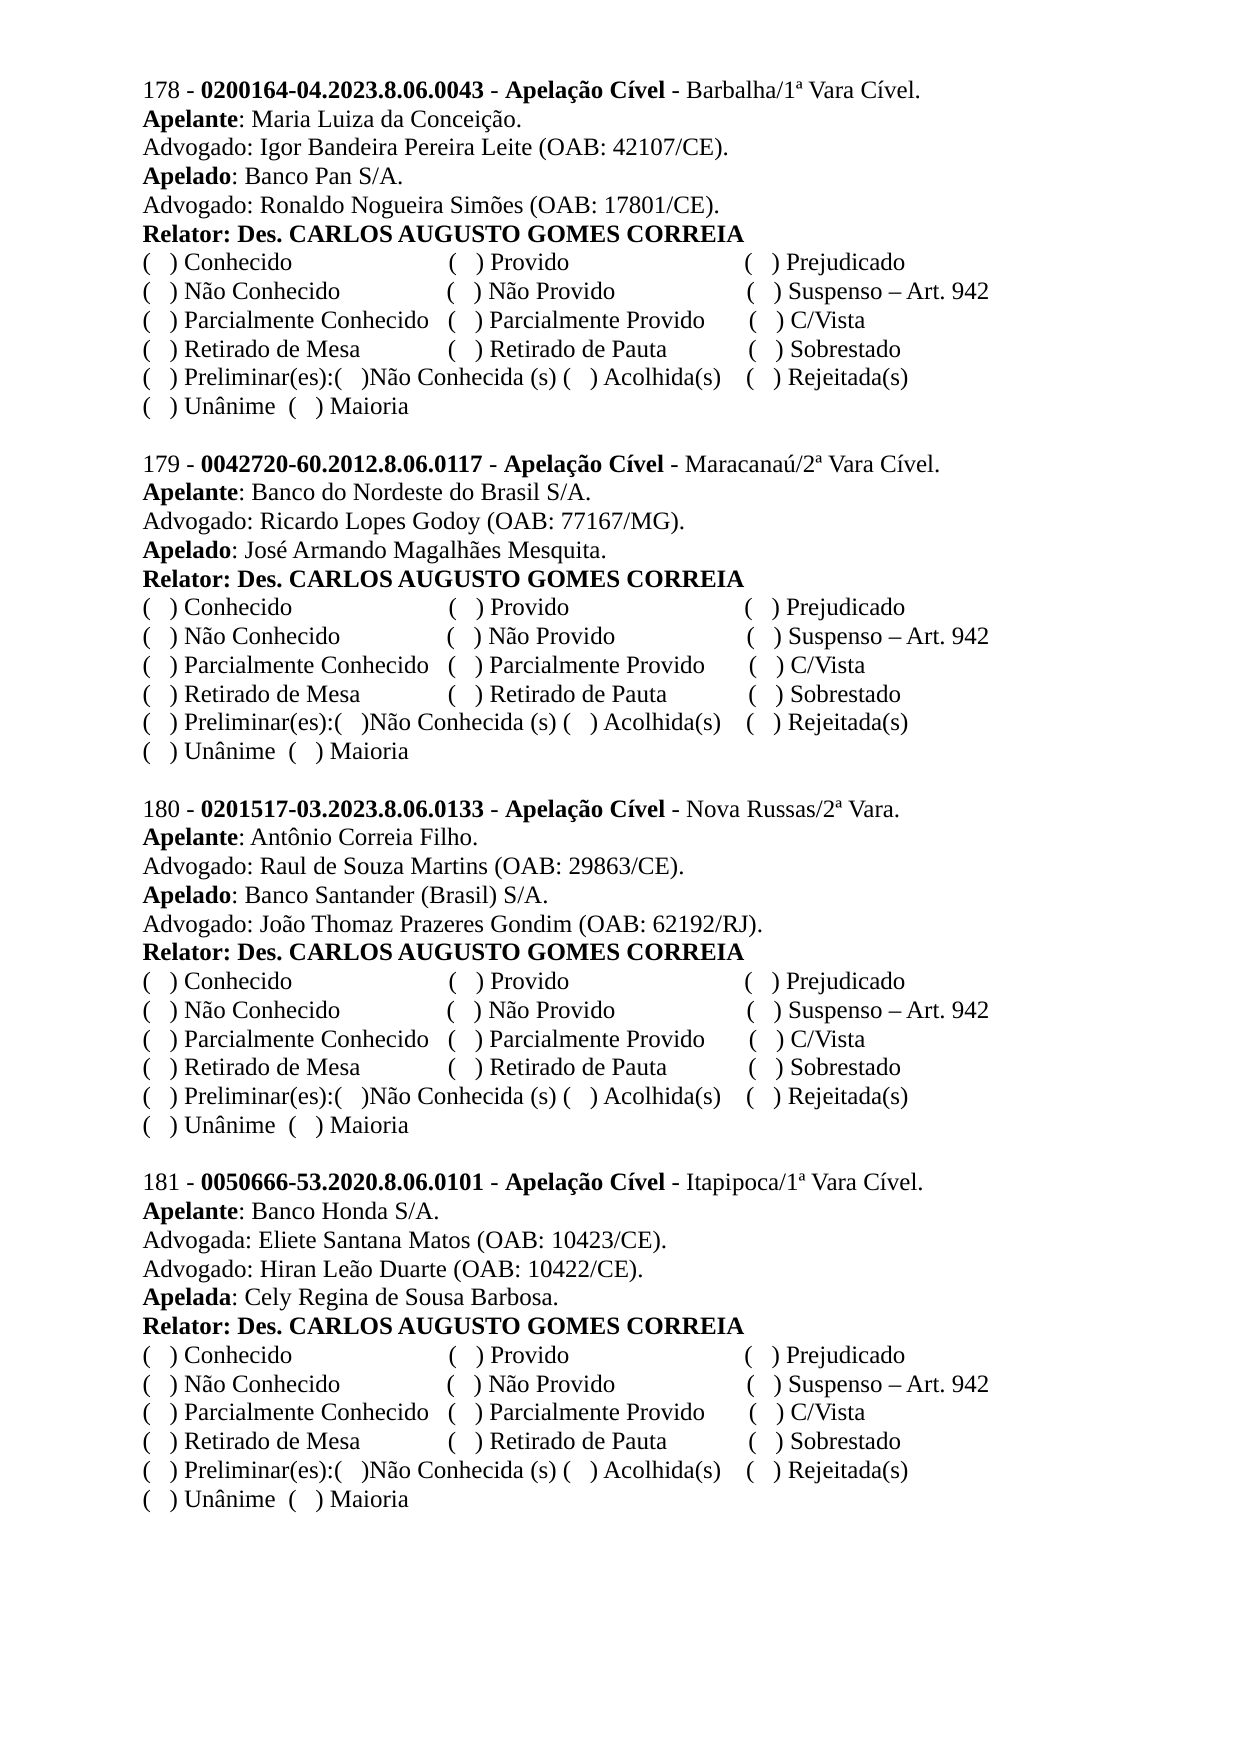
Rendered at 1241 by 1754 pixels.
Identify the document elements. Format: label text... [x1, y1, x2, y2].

text Advogado: Igor Bandeira Pereira Leite (OAB: 42107/CE). [142, 132, 1141, 161]
text ( ) Parcialmente Conhecido ( ) Parcialmente Provido ( ) C/Vista [142, 305, 1158, 334]
text Advogado: Ricardo Lopes Godoy (OAB: 77167/MG). [142, 506, 1141, 535]
text ( ) Retirado de Mesa ( ) Retirado de Pauta ( ) Sobrestado [142, 334, 1158, 362]
text Apelada: Cely Regina de Sousa Barbosa. [142, 1282, 1141, 1311]
text ( ) Conhecido ( ) Provido ( ) Prejudicado [142, 592, 1141, 621]
text 179 - 0042720-60.2012.8.06.0117 - Apelação Cível - Maracanaú/2ª Vara Cível. [142, 449, 1141, 477]
text ( ) Não Conhecido ( ) Não Provido ( ) Suspenso – Art. 942 [142, 276, 1158, 305]
text ( ) Unânime ( ) Maioria [142, 1484, 1158, 1512]
text 181 - 0050666-53.2020.8.06.0101 - Apelação Cível - Itapipoca/1ª Vara Cível. [142, 1167, 1141, 1196]
text Apelante: Banco Honda S/A. [142, 1196, 1141, 1225]
text ( ) Retirado de Mesa ( ) Retirado de Pauta ( ) Sobrestado [142, 1426, 1158, 1455]
text ( ) Preliminar(es):( )Não Conhecida (s) ( ) Acolhida(s) ( ) Rejeitada(s) [142, 1455, 1158, 1484]
text Advogada: Eliete Santana Matos (OAB: 10423/CE). [142, 1225, 1141, 1254]
text Apelante: Antônio Correia Filho. [142, 822, 1141, 851]
text ( ) Preliminar(es):( )Não Conhecida (s) ( ) Acolhida(s) ( ) Rejeitada(s) [142, 1081, 1158, 1110]
text Apelante: Banco do Nordeste do Brasil S/A. [142, 477, 1141, 506]
text Advogado: João Thomaz Prazeres Gondim (OAB: 62192/RJ). [142, 909, 1141, 937]
text ( ) Unânime ( ) Maioria [142, 1110, 1158, 1139]
text ( ) Conhecido ( ) Provido ( ) Prejudicado [142, 247, 1141, 276]
text ( ) Preliminar(es):( )Não Conhecida (s) ( ) Acolhida(s) ( ) Rejeitada(s) [142, 362, 1158, 391]
text ( ) Unânime ( ) Maioria [142, 391, 1158, 420]
text Apelante: Maria Luiza da Conceição. [142, 104, 1141, 132]
text ( ) Não Conhecido ( ) Não Provido ( ) Suspenso – Art. 942 [142, 995, 1158, 1024]
text ( ) Unânime ( ) Maioria [142, 736, 1158, 765]
text Apelado: Banco Santander (Brasil) S/A. [142, 880, 1141, 909]
text Relator: Des. CARLOS AUGUSTO GOMES CORREIA [142, 219, 1141, 247]
text Relator: Des. CARLOS AUGUSTO GOMES CORREIA [142, 937, 1141, 966]
text ( ) Não Conhecido ( ) Não Provido ( ) Suspenso – Art. 942 [142, 1369, 1158, 1397]
text ( ) Conhecido ( ) Provido ( ) Prejudicado [142, 1340, 1141, 1369]
text ( ) Parcialmente Conhecido ( ) Parcialmente Provido ( ) C/Vista [142, 1024, 1158, 1052]
text ( ) Preliminar(es):( )Não Conhecida (s) ( ) Acolhida(s) ( ) Rejeitada(s) [142, 707, 1158, 736]
text 180 - 0201517-03.2023.8.06.0133 - Apelação Cível - Nova Russas/2ª Vara. [142, 794, 1141, 822]
text 178 - 0200164-04.2023.8.06.0043 - Apelação Cível - Barbalha/1ª Vara Cível. [142, 75, 1141, 104]
text ( ) Parcialmente Conhecido ( ) Parcialmente Provido ( ) C/Vista [142, 1397, 1158, 1426]
text Advogado: Hiran Leão Duarte (OAB: 10422/CE). [142, 1254, 1141, 1282]
text ( ) Retirado de Mesa ( ) Retirado de Pauta ( ) Sobrestado [142, 679, 1158, 707]
text ( ) Conhecido ( ) Provido ( ) Prejudicado [142, 966, 1141, 995]
text Apelado: José Armando Magalhães Mesquita. [142, 535, 1141, 564]
text ( ) Não Conhecido ( ) Não Provido ( ) Suspenso – Art. 942 [142, 621, 1158, 650]
text Advogado: Ronaldo Nogueira Simões (OAB: 17801/CE). [142, 190, 1141, 219]
text ( ) Parcialmente Conhecido ( ) Parcialmente Provido ( ) C/Vista [142, 650, 1158, 679]
text Apelado: Banco Pan S/A. [142, 161, 1141, 190]
text ( ) Retirado de Mesa ( ) Retirado de Pauta ( ) Sobrestado [142, 1052, 1158, 1081]
text Relator: Des. CARLOS AUGUSTO GOMES CORREIA [142, 1311, 1141, 1340]
text Relator: Des. CARLOS AUGUSTO GOMES CORREIA [142, 564, 1141, 592]
text Advogado: Raul de Souza Martins (OAB: 29863/CE). [142, 851, 1141, 880]
